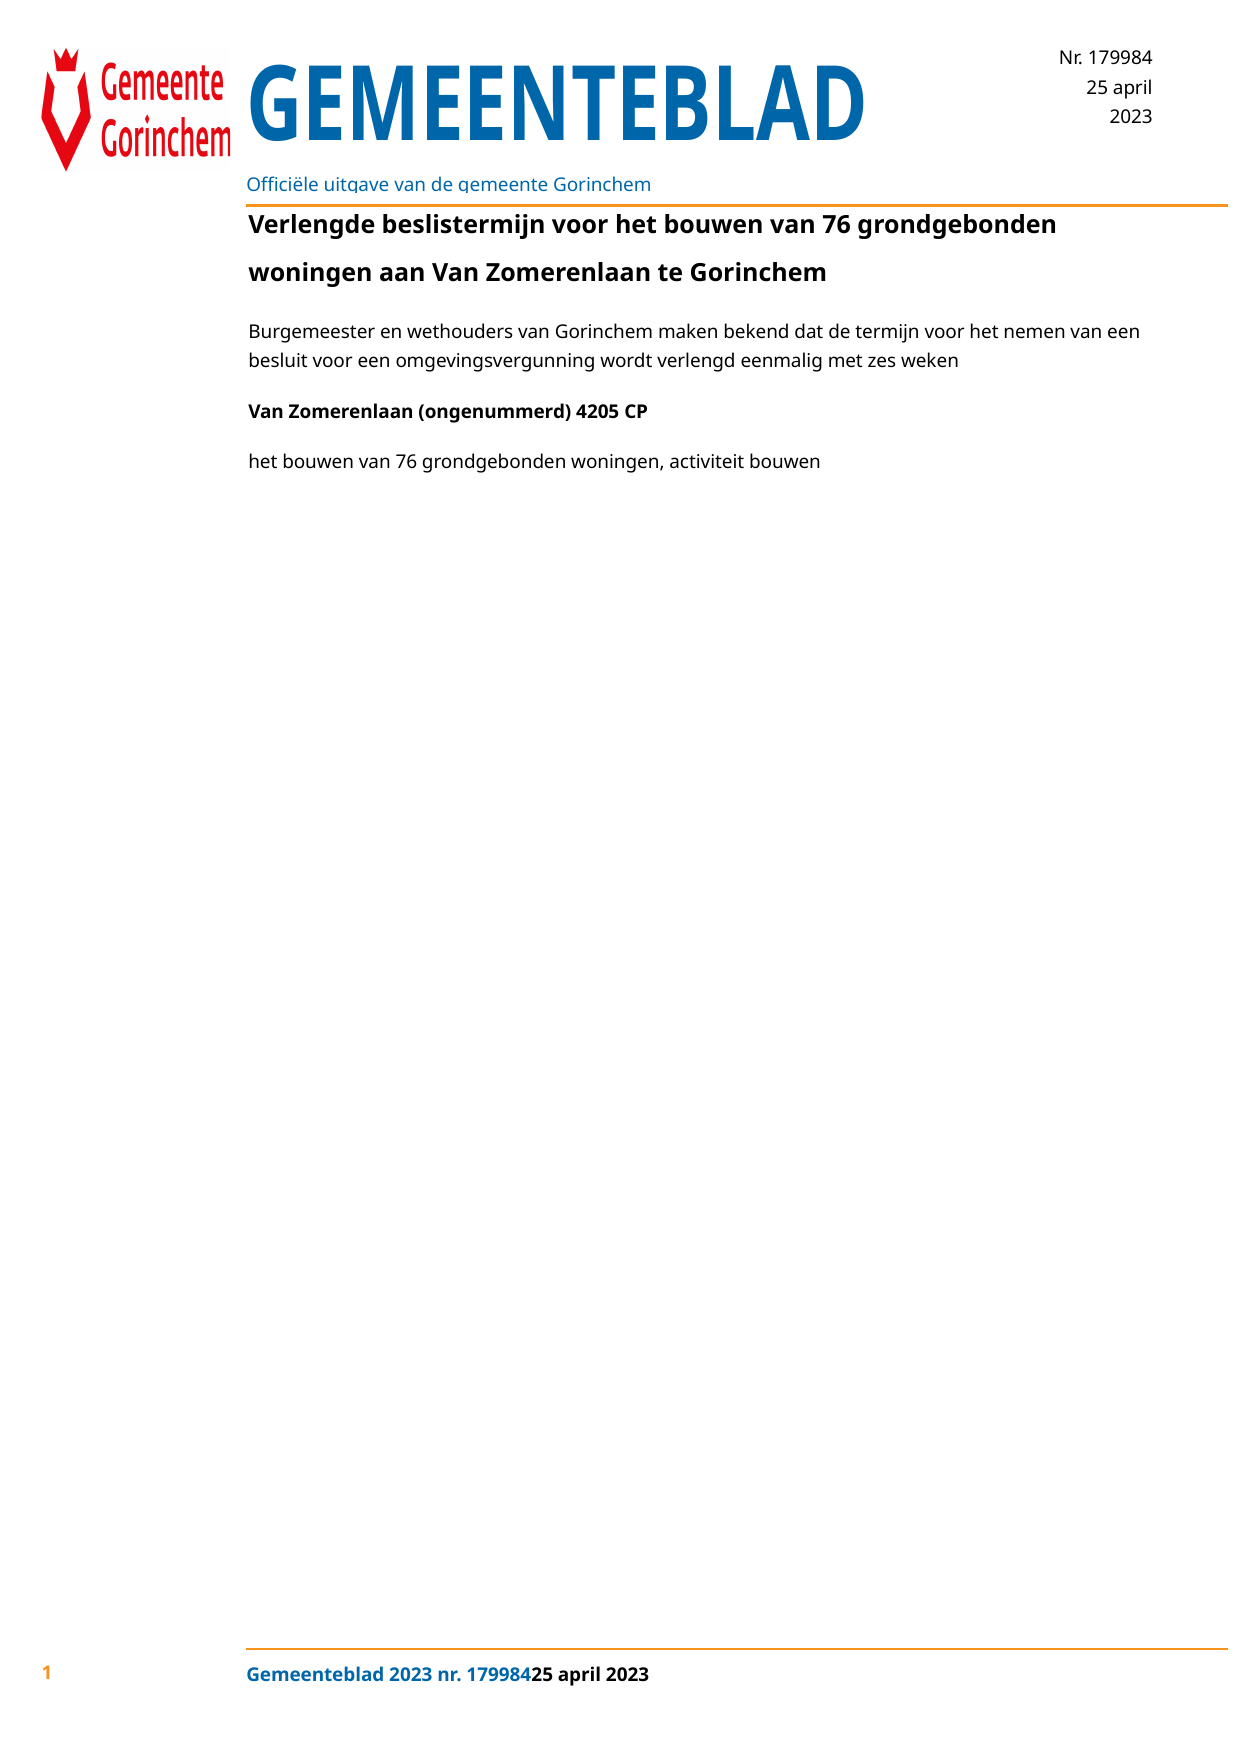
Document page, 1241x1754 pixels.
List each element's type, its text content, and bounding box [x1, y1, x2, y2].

picture [41, 47, 231, 172]
text het bouwen van 76 grondgebonden woningen, activiteit bouwen [248, 448, 1152, 474]
text Van Zomerenlaan (ongenummerd) 4205 CP [248, 398, 1152, 424]
text Verlengde beslistermijn voor het bouwen van 76 grondgebonden woningen aan Van Zomerenlaan te Gorinchem [248, 207, 1152, 288]
text Burgemeester en wethouders van Gorinchem maken bekend dat de termijn voor het nemen van een besluit voor een omgevingsvergunning wordt verlengd eenmalig met zes weken [248, 318, 1152, 373]
